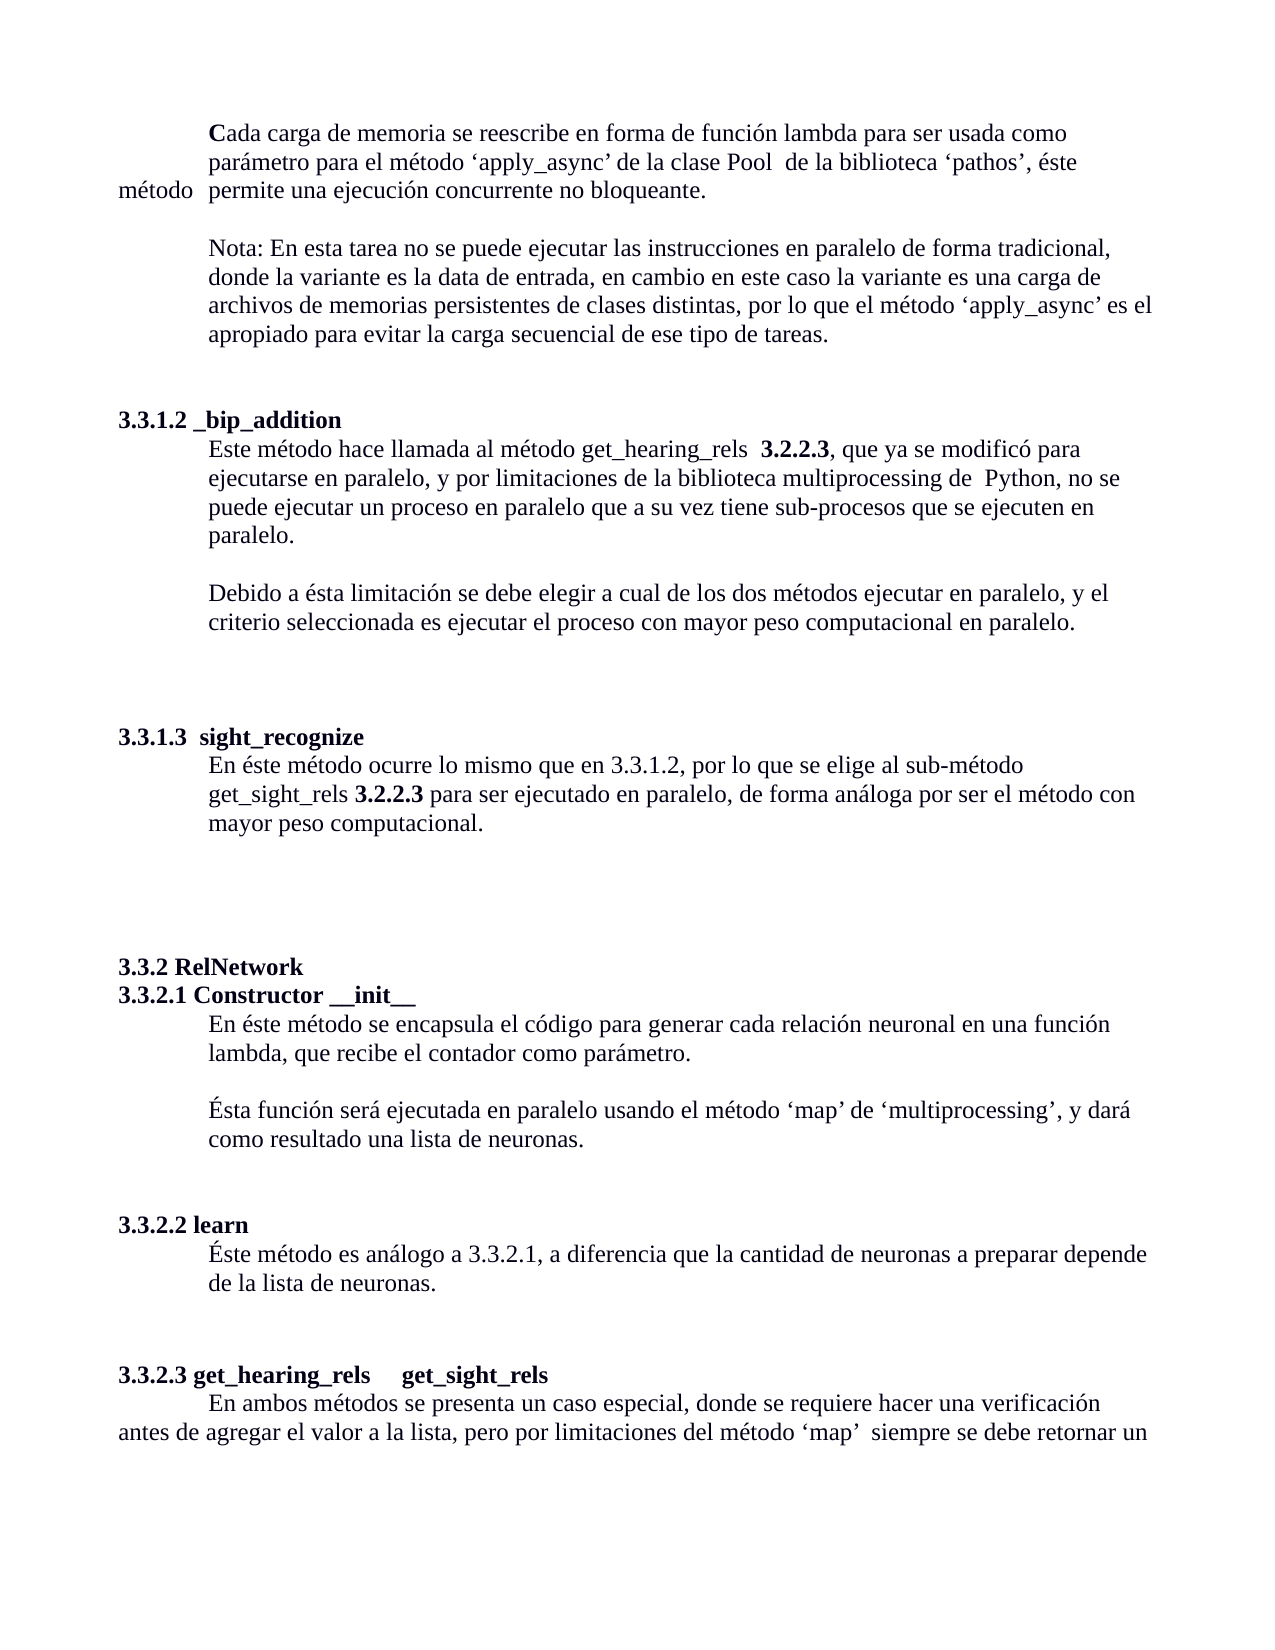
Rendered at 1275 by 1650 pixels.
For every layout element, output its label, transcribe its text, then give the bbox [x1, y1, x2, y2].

text 3.3.2.1 Constructor __init__ [118, 981, 1157, 1009]
text Éste método es análogo a 3.3.2.1, a diferencia que la cantidad de neuronas a preparar depende de la lista de neuronas. [118, 1239, 1157, 1297]
text Cada carga de memoria se reescribe en forma de función lambda para ser usada como parámetro para el método ‘apply_async’ de la clase Pool de la biblioteca ‘pathos’, éste método permite una ejecución concurrente no bloqueante. [118, 118, 1157, 204]
text 3.3.2 RelNetwork [118, 952, 1157, 981]
text Este método hace llamada al método get_hearing_rels 3.2.2.3, que ya se modificó para ejecutarse en paralelo, y por limitaciones de la biblioteca multiprocessing de Python, no se puede ejecutar un proceso en paralelo que a su vez tiene sub-procesos que se ejecuten en paralelo. Debido a ésta limitación se debe elegir a cual de los dos métodos ejecutar en paralelo, y el criterio seleccionada es ejecutar el proceso con mayor peso computacional en paralelo. [118, 434, 1157, 636]
text 3.3.1.3 sight_recognize [118, 722, 1157, 751]
text 3.3.1.2 _bip_addition [118, 406, 1157, 434]
text Nota: En esta tarea no se puede ejecutar las instrucciones en paralelo de forma tradicional, donde la variante es la data de entrada, en cambio en este caso la variante es una carga de archivos de memorias persistentes de clases distintas, por lo que el método ‘apply_async’ es el apropiado para evitar la carga secuencial de ese tipo de tareas. [118, 233, 1157, 348]
text Ésta función será ejecutada en paralelo usando el método ‘map’ de ‘multiprocessing’, y dará como resultado una lista de neuronas. [118, 1096, 1157, 1153]
text 3.3.2.3 get_hearing_rels get_sight_rels [118, 1360, 1157, 1388]
text En éste método se encapsula el código para generar cada relación neuronal en una función lambda, que recibe el contador como parámetro. [118, 1009, 1157, 1067]
text 3.3.2.2 learn [118, 1211, 1157, 1239]
text En ambos métodos se presenta un caso especial, donde se requiere hacer una verificación antes de agregar el valor a la lista, pero por limitaciones del método ‘map’ siempre se debe retornar un [118, 1388, 1157, 1446]
text En éste método ocurre lo mismo que en 3.3.1.2, por lo que se elige al sub-método get_sight_rels 3.2.2.3 para ser ejecutado en paralelo, de forma análoga por ser el método con mayor peso computacional. [118, 751, 1157, 837]
